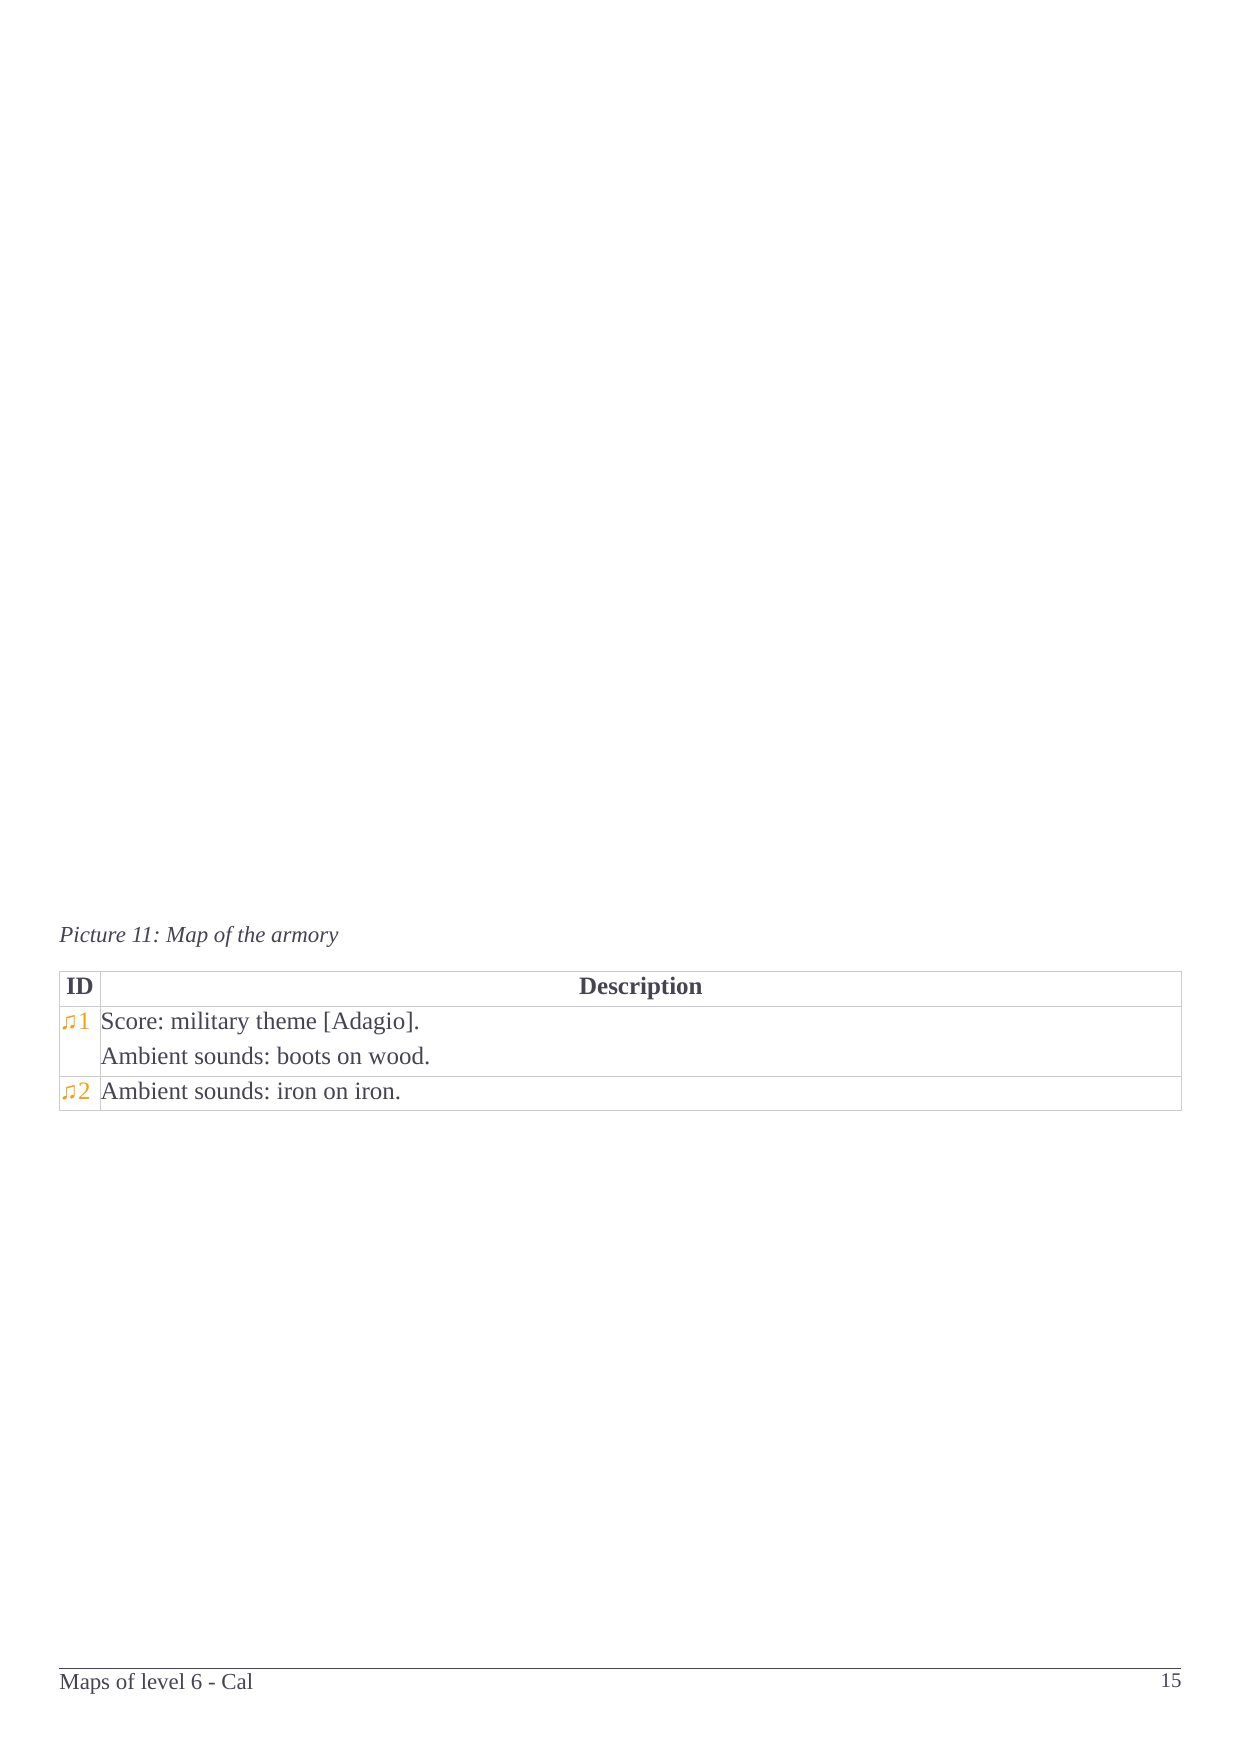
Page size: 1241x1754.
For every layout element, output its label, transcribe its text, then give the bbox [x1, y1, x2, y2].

table_header [64, 928, 70, 935]
table_cell Ambient sounds: iron on iron. [101, 1077, 1181, 1110]
table_cell ♫1 [60, 1007, 100, 1076]
table_header [59, 59, 1181, 971]
table_header ID [60, 972, 100, 1006]
table_cell ♫2 [60, 1077, 100, 1110]
table_header Description [101, 972, 1181, 1006]
table_cell Score: military theme [Adagio]. Ambient sounds: boots on wood. [101, 1007, 1181, 1076]
